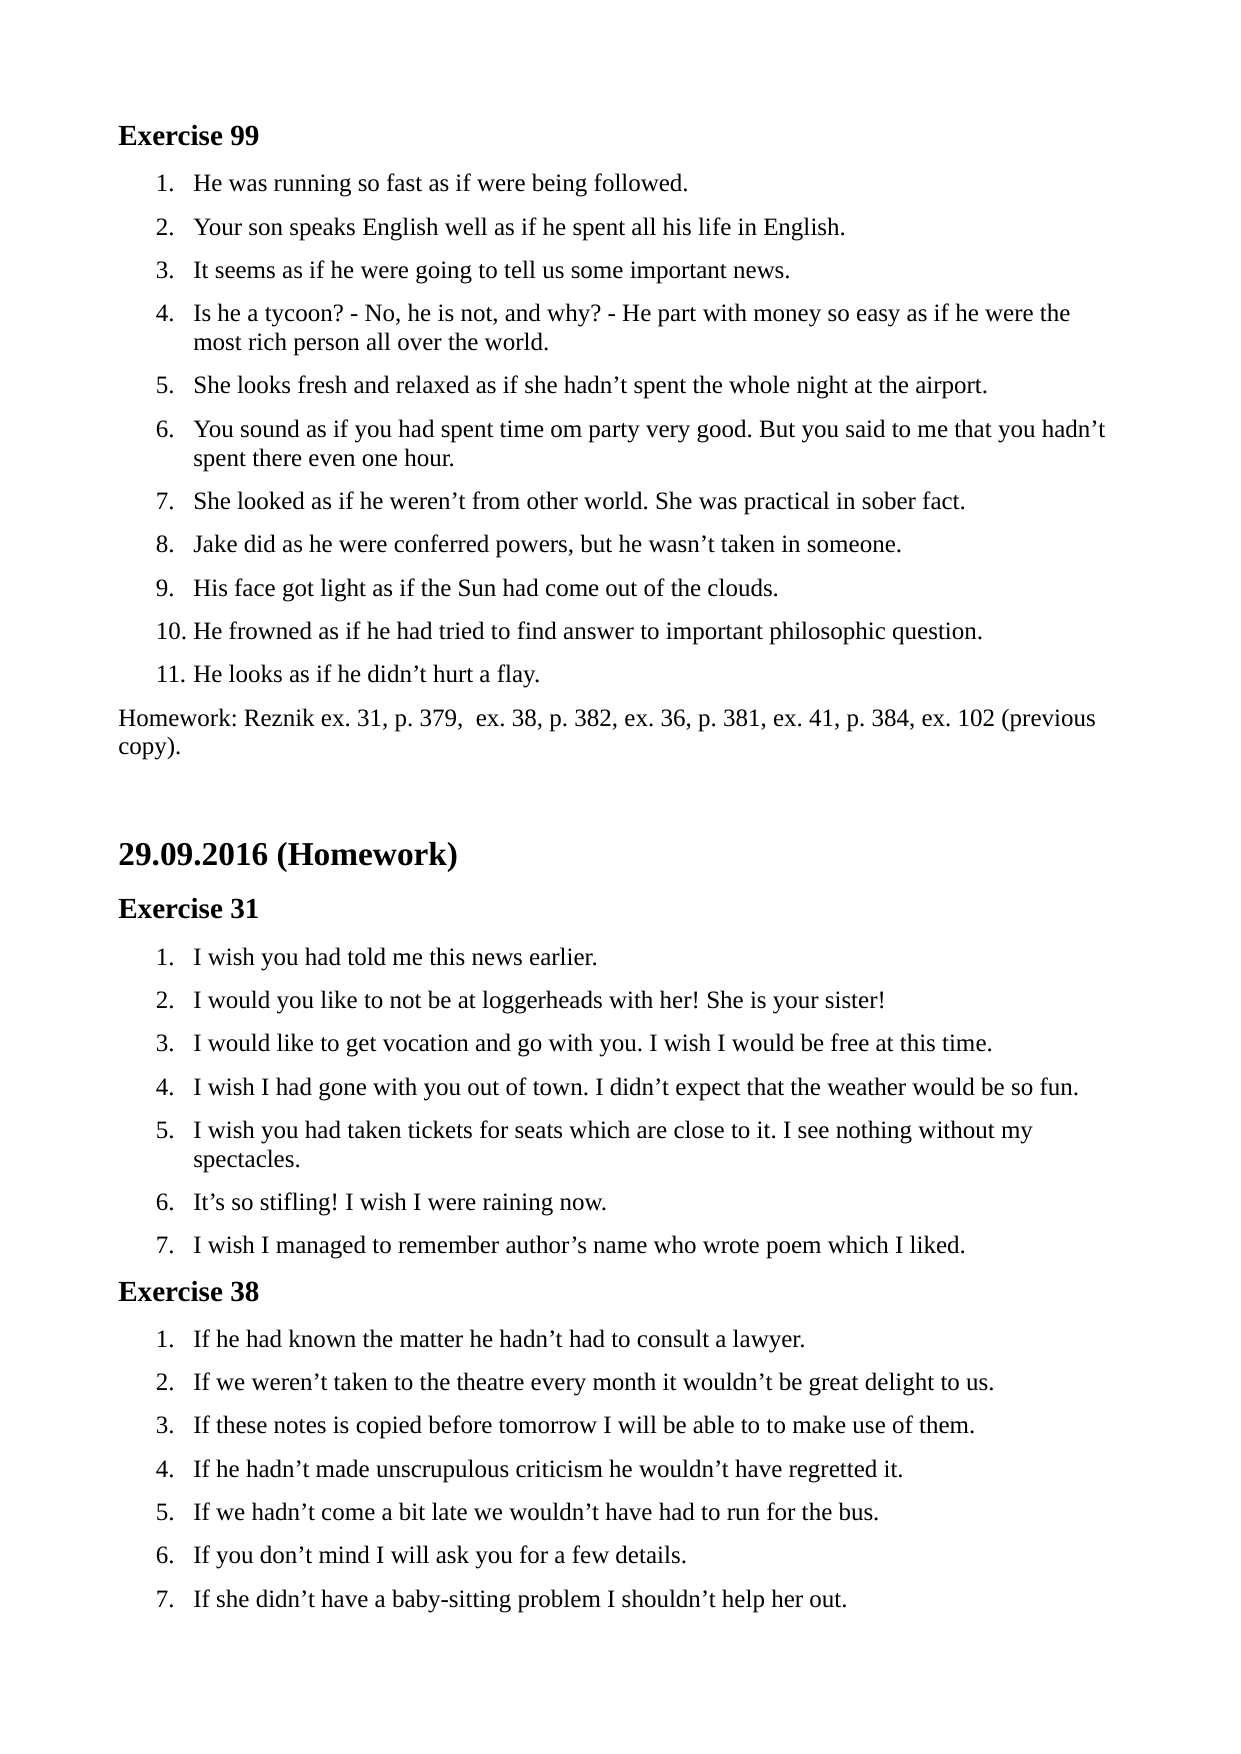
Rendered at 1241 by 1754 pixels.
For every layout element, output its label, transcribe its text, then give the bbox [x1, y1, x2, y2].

list He was running so fast as if were being followed. [156, 168, 1122, 197]
list His face got light as if the Sun had come out of the clouds. [156, 573, 1122, 601]
subtitle Exercise 38 [118, 1274, 1122, 1307]
list If we weren’t taken to the theatre every month it wouldn’t be great delight to us. [156, 1367, 1122, 1396]
subtitle Exercise 99 [118, 118, 1122, 152]
list He frowned as if he had tried to find answer to important philosophic question. [156, 616, 1122, 645]
list If you don’t mind I will ask you for a few details. [156, 1541, 1122, 1569]
list I would like to get vocation and go with you. I wish I would be free at this time. [156, 1028, 1122, 1057]
list He looks as if he didn’t hurt a flay. [156, 659, 1122, 688]
list I wish you had taken tickets for seats which are close to it. I see nothing without my spectacles. [156, 1115, 1122, 1172]
list If we hadn’t come a bit late we wouldn’t have had to run for the bus. [156, 1497, 1122, 1526]
list I wish I managed to remember author’s name who wrote poem which I liked. [156, 1230, 1122, 1259]
list If he hadn’t made unscrupulous criticism he wouldn’t have regretted it. [156, 1454, 1122, 1483]
list She looks fresh and relaxed as if she hadn’t spent the whole night at the airport. [156, 371, 1122, 399]
list It seems as if he were going to tell us some important news. [156, 255, 1122, 284]
list Is he a tycoon? - No, he is not, and why? - He part with money so easy as if he were the most rich person all over the world. [156, 298, 1122, 356]
text Homework: Reznik ex. 31, p. 379, ex. 38, p. 382, ex. 36, p. 381, ex. 41, p. 384, ex. 102 (previous copy). [118, 703, 1122, 760]
list If she didn’t have a baby-sitting problem I shouldn’t help her out. [156, 1584, 1122, 1613]
list Jake did as he were conferred powers, but he wasn’t taken in someone. [156, 529, 1122, 558]
list I would you like to not be at loggerheads with her! She is your sister! [156, 985, 1122, 1014]
list She looked as if he weren’t from other world. She was practical in sober fact. [156, 486, 1122, 515]
list I wish I had gone with you out of town. I didn’t expect that the weather would be so fun. [156, 1072, 1122, 1100]
list If these notes is copied before tomorrow I will be able to to make use of them. [156, 1411, 1122, 1439]
list I wish you had told me this news earlier. [156, 942, 1122, 970]
list It’s so stifling! I wish I were raining now. [156, 1187, 1122, 1216]
subtitle Exercise 31 [118, 891, 1122, 925]
list You sound as if you had spent time om party very good. But you said to me that you hadn’t spent there even one hour. [156, 414, 1122, 471]
list If he had known the matter he hadn’t had to consult a lawyer. [156, 1324, 1122, 1353]
subtitle 29.09.2016 (Homework) [118, 834, 1122, 872]
list Your son speaks English well as if he spent all his life in English. [156, 212, 1122, 241]
